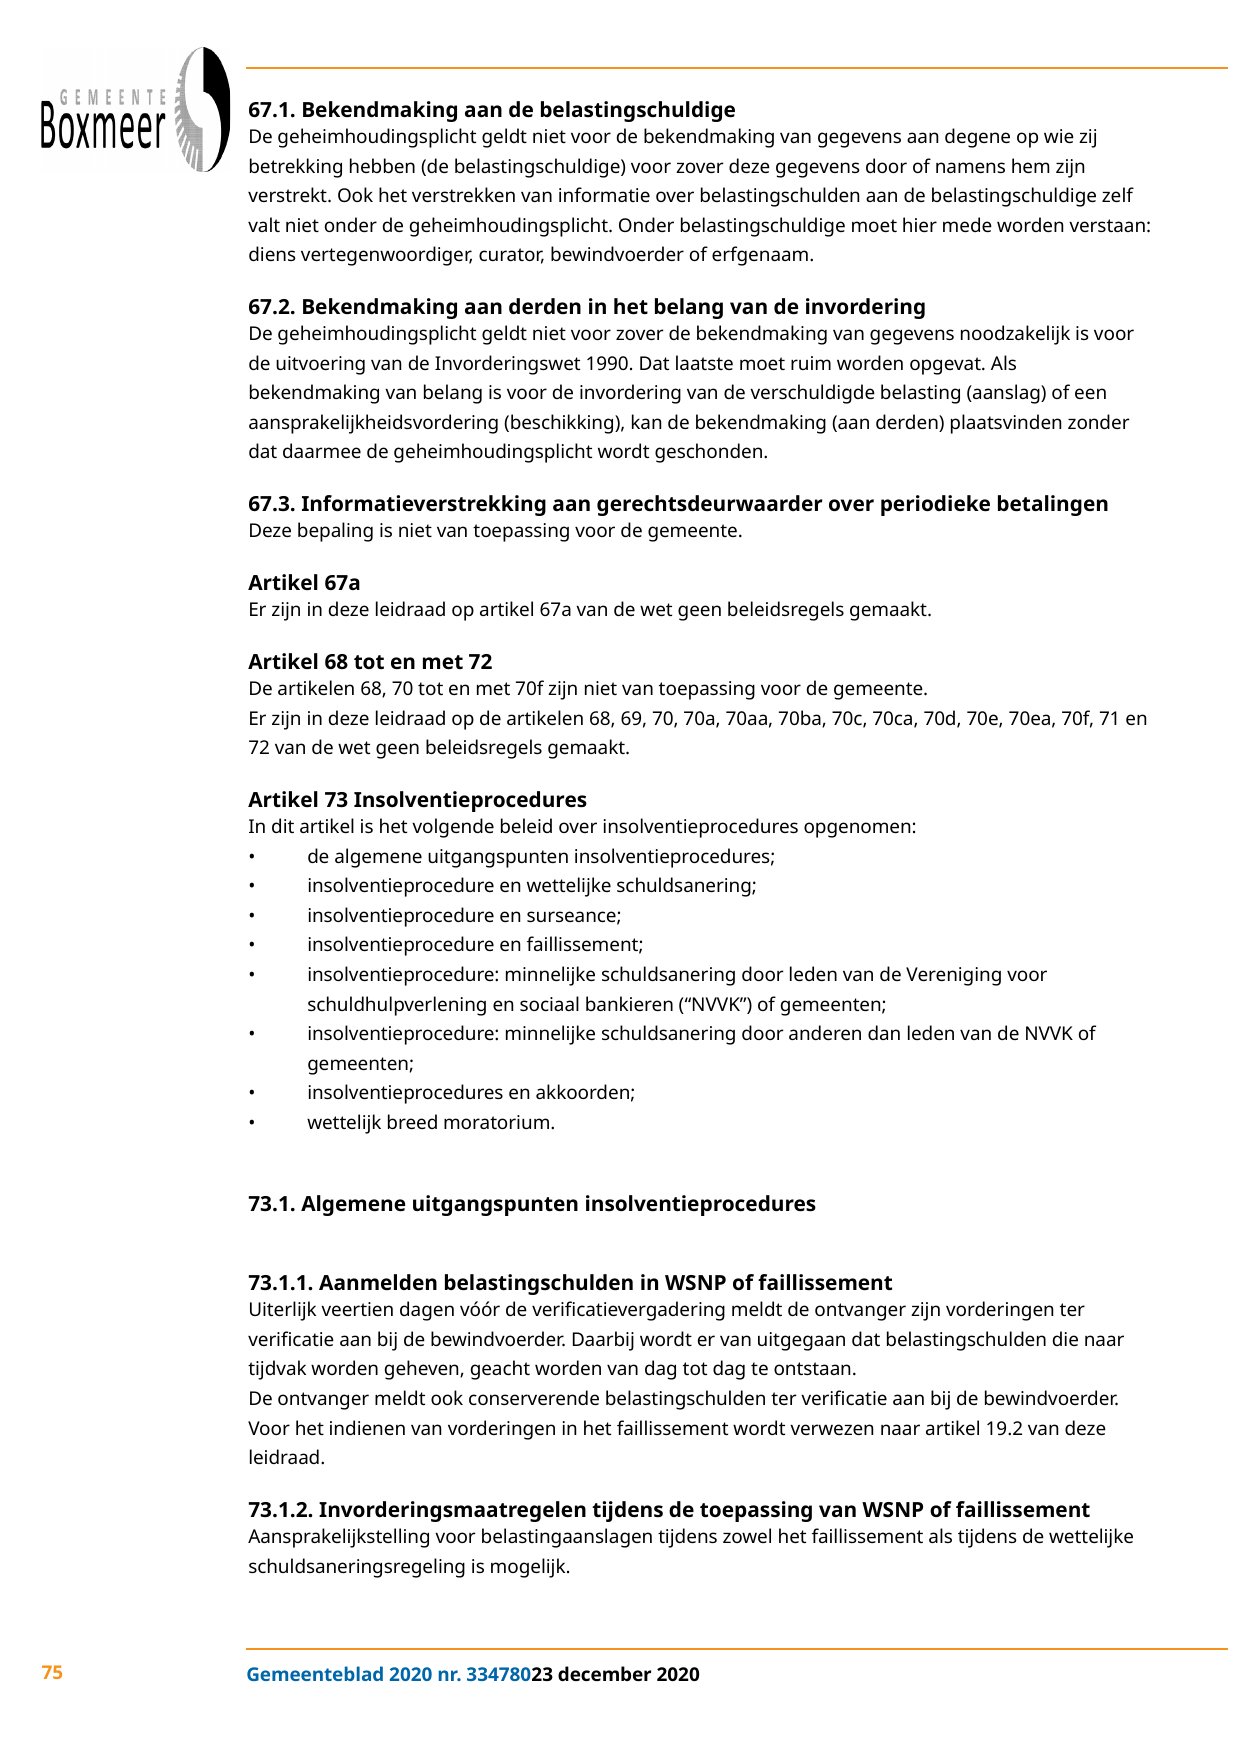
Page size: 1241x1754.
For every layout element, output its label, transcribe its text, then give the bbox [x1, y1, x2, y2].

text Artikel 68 tot en met 72 [248, 647, 1152, 675]
text 67.1. Bekendmaking aan de belastingschuldige [248, 95, 1152, 123]
text 67.3. Informatieverstrekking aan gerechtsdeurwaarder over periodieke betalingen [248, 489, 1152, 518]
list insolventieprocedure en wettelijke schuldsanering; [248, 872, 1152, 898]
text Voor het indienen van vorderingen in het faillissement wordt verwezen naar artikel 19.2 van deze leidraad. [248, 1415, 1152, 1470]
list insolventieprocedures en akkoorden; [248, 1079, 1152, 1105]
list insolventieprocedure: minnelijke schuldsanering door anderen dan leden van de NVVK of gemeenten; [248, 1020, 1152, 1076]
text Deze bepaling is niet van toepassing voor de gemeente. [248, 518, 1152, 543]
list insolventieprocedure en faillissement; [248, 932, 1152, 957]
text Artikel 67a [248, 568, 1152, 596]
list insolventieprocedure: minnelijke schuldsanering door leden van de Vereniging voor schuldhulpverlening en sociaal bankieren (“NVVK”) of gemeenten; [248, 961, 1152, 1017]
text De geheimhoudingsplicht geldt niet voor de bekendmaking van gegevens aan degene op wie zij betrekking hebben (de belastingschuldige) voor zover deze gegevens door of namens hem zijn verstrekt. Ook het verstrekken van informatie over belastingschulden aan de belastingschuldige zelf valt niet onder de geheimhoudingsplicht. Onder belastingschuldige moet hier mede worden verstaan: diens vertegenwoordiger, curator, bewindvoerder of erfgenaam. [248, 123, 1152, 267]
picture [41, 47, 231, 172]
text De artikelen 68, 70 tot en met 70f zijn niet van toepassing voor de gemeente. [248, 675, 1152, 701]
text De geheimhoudingsplicht geldt niet voor zover de bekendmaking van gegevens noodzakelijk is voor de uitvoering van de Invorderingswet 1990. Dat laatste moet ruim worden opgevat. Als bekendmaking van belang is voor de invordering van de verschuldigde belasting (aanslag) of een aansprakelijkheidsvordering (beschikking), kan de bekendmaking (aan derden) plaatsvinden zonder dat daarmee de geheimhoudingsplicht wordt geschonden. [248, 320, 1152, 464]
text 67.2. Bekendmaking aan derden in het belang van de invordering [248, 292, 1152, 320]
text 73.1. Algemene uitgangspunten insolventieprocedures [248, 1189, 1152, 1218]
text 73.1.2. Invorderingsmaatregelen tijdens de toepassing van WSNP of faillissement [248, 1495, 1152, 1523]
text De ontvanger meldt ook conserverende belastingschulden ter verificatie aan bij de bewindvoerder. [248, 1385, 1152, 1411]
list de algemene uitgangspunten insolventieprocedures; [248, 843, 1152, 869]
text Aansprakelijkstelling voor belastingaanslagen tijdens zowel het faillissement als tijdens de wettelijke schuldsaneringsregeling is mogelijk. [248, 1523, 1152, 1578]
text In dit artikel is het volgende beleid over insolventieprocedures opgenomen: [248, 813, 1152, 839]
text Er zijn in deze leidraad op de artikelen 68, 69, 70, 70a, 70aa, 70ba, 70c, 70ca, 70d, 70e, 70ea, 70f, 71 en 72 van de wet geen beleidsregels gemaakt. [248, 705, 1152, 760]
text 73.1.1. Aanmelden belastingschulden in WSNP of faillissement [248, 1268, 1152, 1296]
text Er zijn in deze leidraad op artikel 67a van de wet geen beleidsregels gemaakt. [248, 596, 1152, 622]
list insolventieprocedure en surseance; [248, 902, 1152, 928]
text Uiterlijk veertien dagen vóór de verificatievergadering meldt de ontvanger zijn vorderingen ter verificatie aan bij de bewindvoerder. Daarbij wordt er van uitgegaan dat belastingschulden die naar tijdvak worden geheven, geacht worden van dag tot dag te ontstaan. [248, 1296, 1152, 1381]
list wettelijk breed moratorium. [248, 1109, 1152, 1135]
text Artikel 73 Insolventieprocedures [248, 785, 1152, 813]
